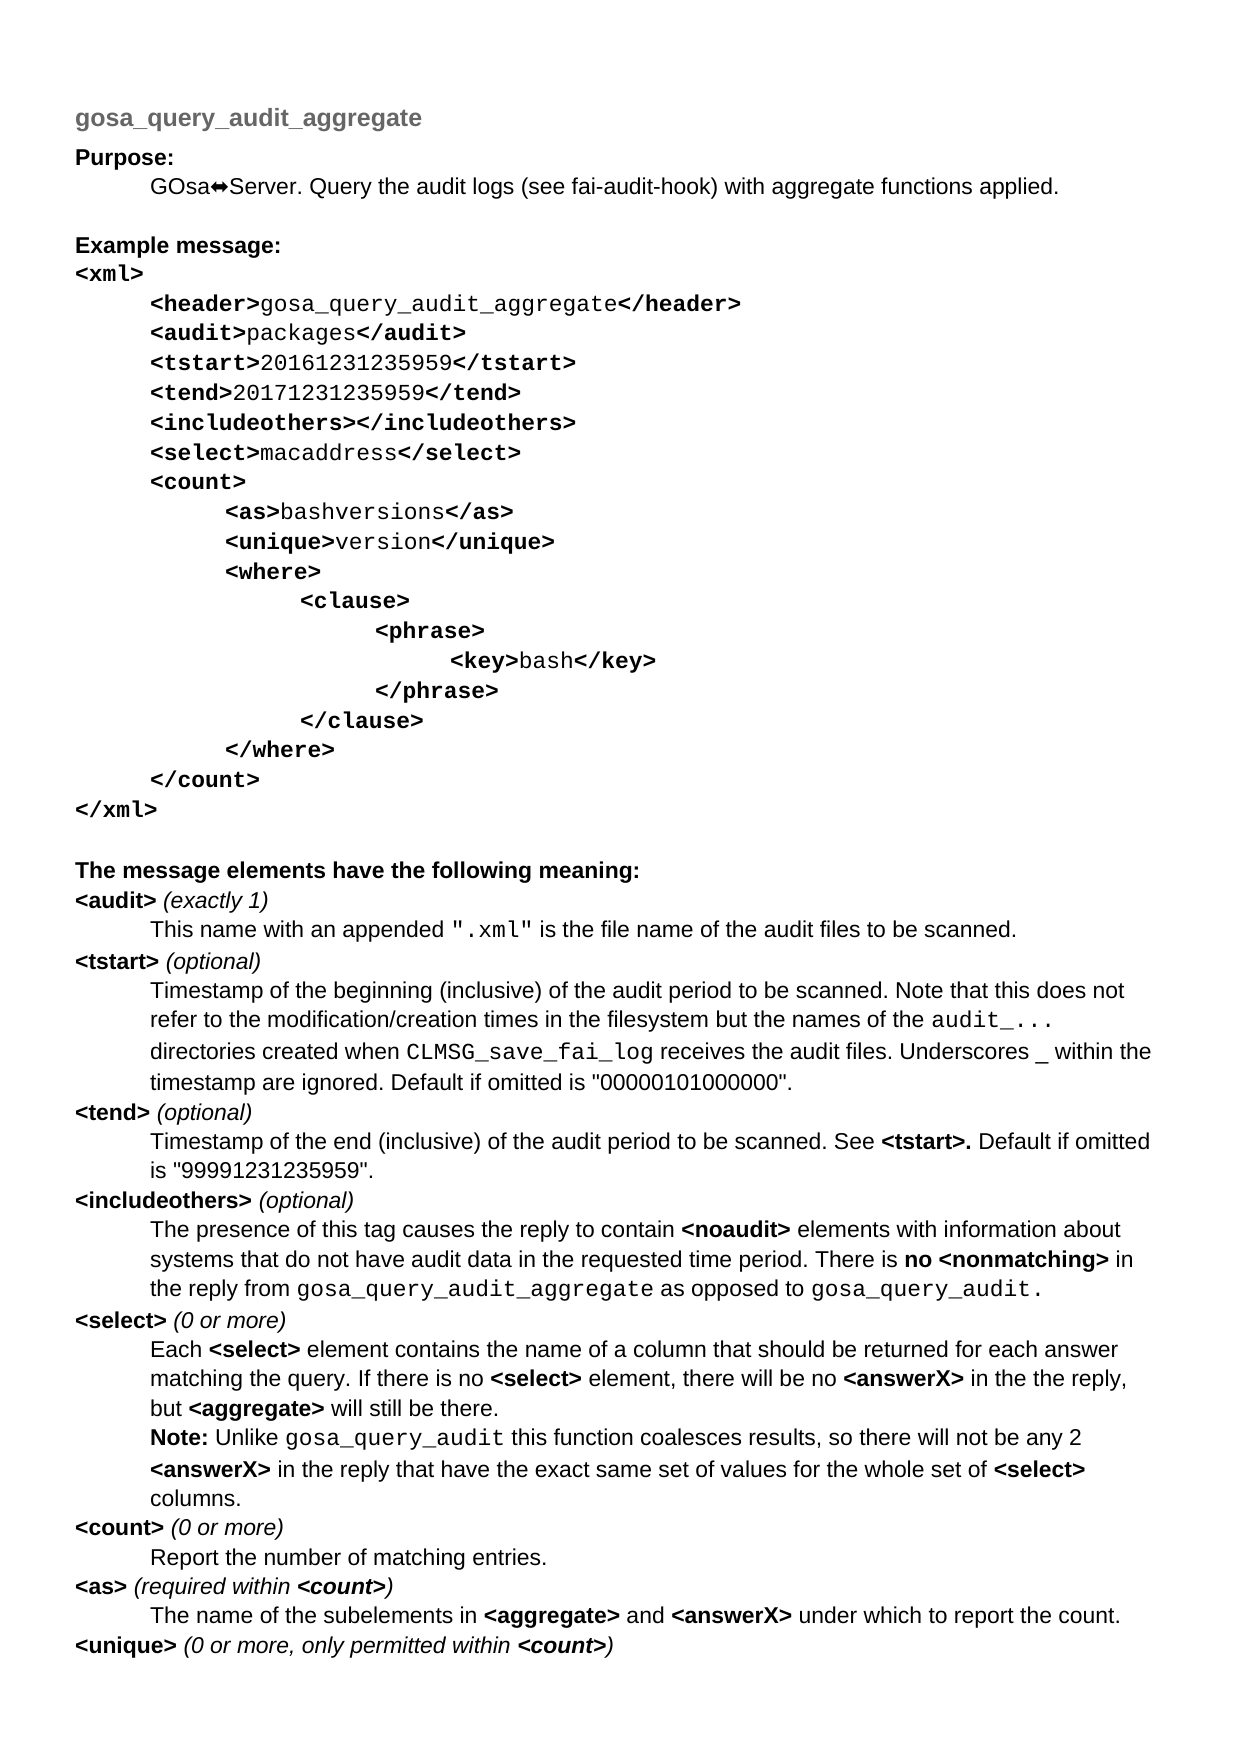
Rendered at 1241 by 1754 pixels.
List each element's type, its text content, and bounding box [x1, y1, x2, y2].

text <count> (0 or more) [75, 1515, 1165, 1541]
text GOsa⬌Server. Query the audit logs (see fai-audit-hook) with aggregate functions applied. [150, 174, 1165, 199]
text <tend> (optional) [75, 1099, 1165, 1125]
text <includeothers> (optional) [75, 1187, 1165, 1213]
text Note: Unlike gosa_query_audit this function coalesces results, so there will not be any 2 <answerX> in the reply that have the exact same set of values for the whole set of <select> [150, 1425, 1165, 1482]
text <select> (0 or more) [75, 1307, 1165, 1333]
text </phrase> [375, 679, 1165, 705]
text </xml> [75, 798, 1165, 824]
text <header>gosa_query_audit_aggregate</header> <audit>packages</audit> [150, 292, 1165, 348]
text <as>bashversions</as> [225, 500, 1165, 526]
text </count> [150, 768, 1165, 794]
text <includeothers></includeothers> [150, 411, 1165, 437]
text Example message: [75, 233, 1165, 258]
text <tstart> (optional) [75, 948, 1165, 974]
text The name of the subelements in <aggregate> and <answerX> under which to report the count. [150, 1603, 1165, 1629]
text <count> [150, 471, 1165, 497]
text <tstart>20161231235959</tstart> [150, 351, 1165, 377]
text Each <select> element contains the name of a column that should be returned for each answer matching the query. If there is no <select> element, there will be no <answerX> in the the reply, but <aggregate> will still be there. [150, 1337, 1165, 1421]
text <where> [225, 560, 1165, 586]
text Timestamp of the beginning (inclusive) of the audit period to be scanned. Note that this does not refer to the modification/creation times in the filesystem but the names of the audit_... directories created when CLMSG_save_fai_log receives the audit files. Underscores _ within the timestamp are ignored. Default if omitted is "00000101000000". [150, 978, 1165, 1096]
text <unique> (0 or more, only permitted within <count>) [75, 1632, 1165, 1658]
text The message elements have the following meaning: [75, 858, 1165, 883]
subtitle gosa_query_audit_aggregate [75, 104, 1165, 132]
text <phrase> [375, 619, 1165, 646]
text Report the number of matching entries. [150, 1544, 1165, 1570]
text <key>bash</key> [450, 649, 1165, 675]
text Timestamp of the end (inclusive) of the audit period to be scanned. See <tstart>. Default if omitted is "99991231235959". [150, 1129, 1165, 1184]
text <unique>version</unique> [225, 530, 1165, 556]
text This name with an appended ".xml" is the file name of the audit files to be scanned. [150, 917, 1165, 944]
text </where> [225, 739, 1165, 765]
text columns. [150, 1486, 1165, 1511]
text <as> (required within <count>) [75, 1574, 1165, 1599]
text <audit> (exactly 1) [75, 887, 1165, 913]
text <select>macaddress</select> [150, 441, 1165, 467]
text <clause> [300, 590, 1165, 616]
text <xml> [75, 262, 1165, 288]
text Purpose: [75, 144, 1165, 170]
text <tend>20171231235959</tend> [150, 381, 1165, 407]
text The presence of this tag causes the reply to contain <noaudit> elements with information about systems that do not have audit data in the requested time period. There is no <nonmatching> in the reply from gosa_query_audit_aggregate as opposed to gosa_query_audit. [150, 1217, 1165, 1303]
text </clause> [300, 709, 1165, 735]
